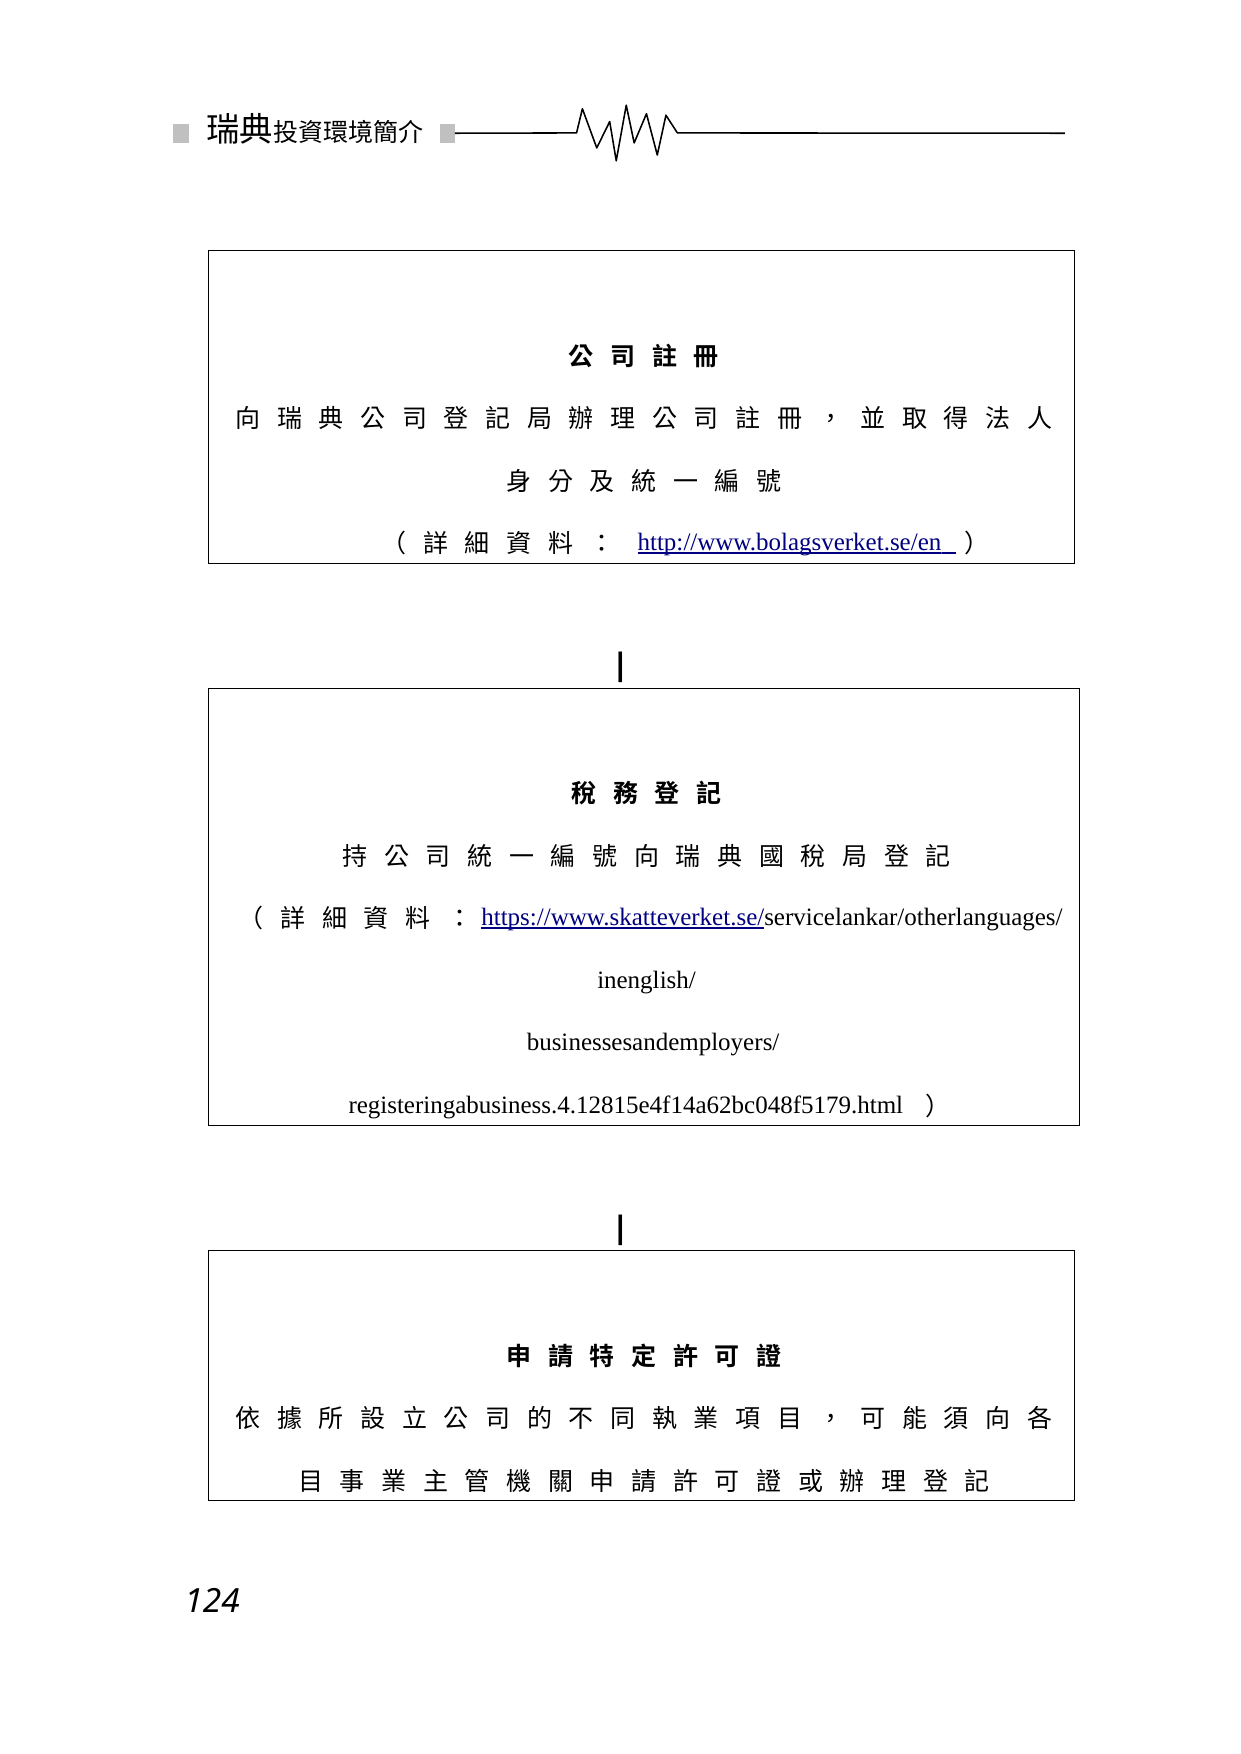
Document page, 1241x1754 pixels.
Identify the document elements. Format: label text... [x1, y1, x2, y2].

table_header 公司註冊 向瑞典公司登記局辦理公司註冊，並取得法人身分及統一編號 （詳細資料：http://www.bolagsverket.se/en） [209, 251, 1074, 563]
text ┃ [183, 625, 1058, 688]
text ┃ [183, 1188, 1058, 1250]
table_header 稅務登記 持公司統一編號向瑞典國稅局登記 （詳細資料：https://www.skatteverket.se/servicelankar/otherlanguages/inenglish/ businessesandemployers/registeringabusiness.4.12815e4f14a62bc048f5179.html） [209, 689, 1079, 1125]
table_header 申請特定許可證 依據所設立公司的不同執業項目，可能須向各目事業主管機關申請許可證或辦理登記 [209, 1251, 1074, 1500]
